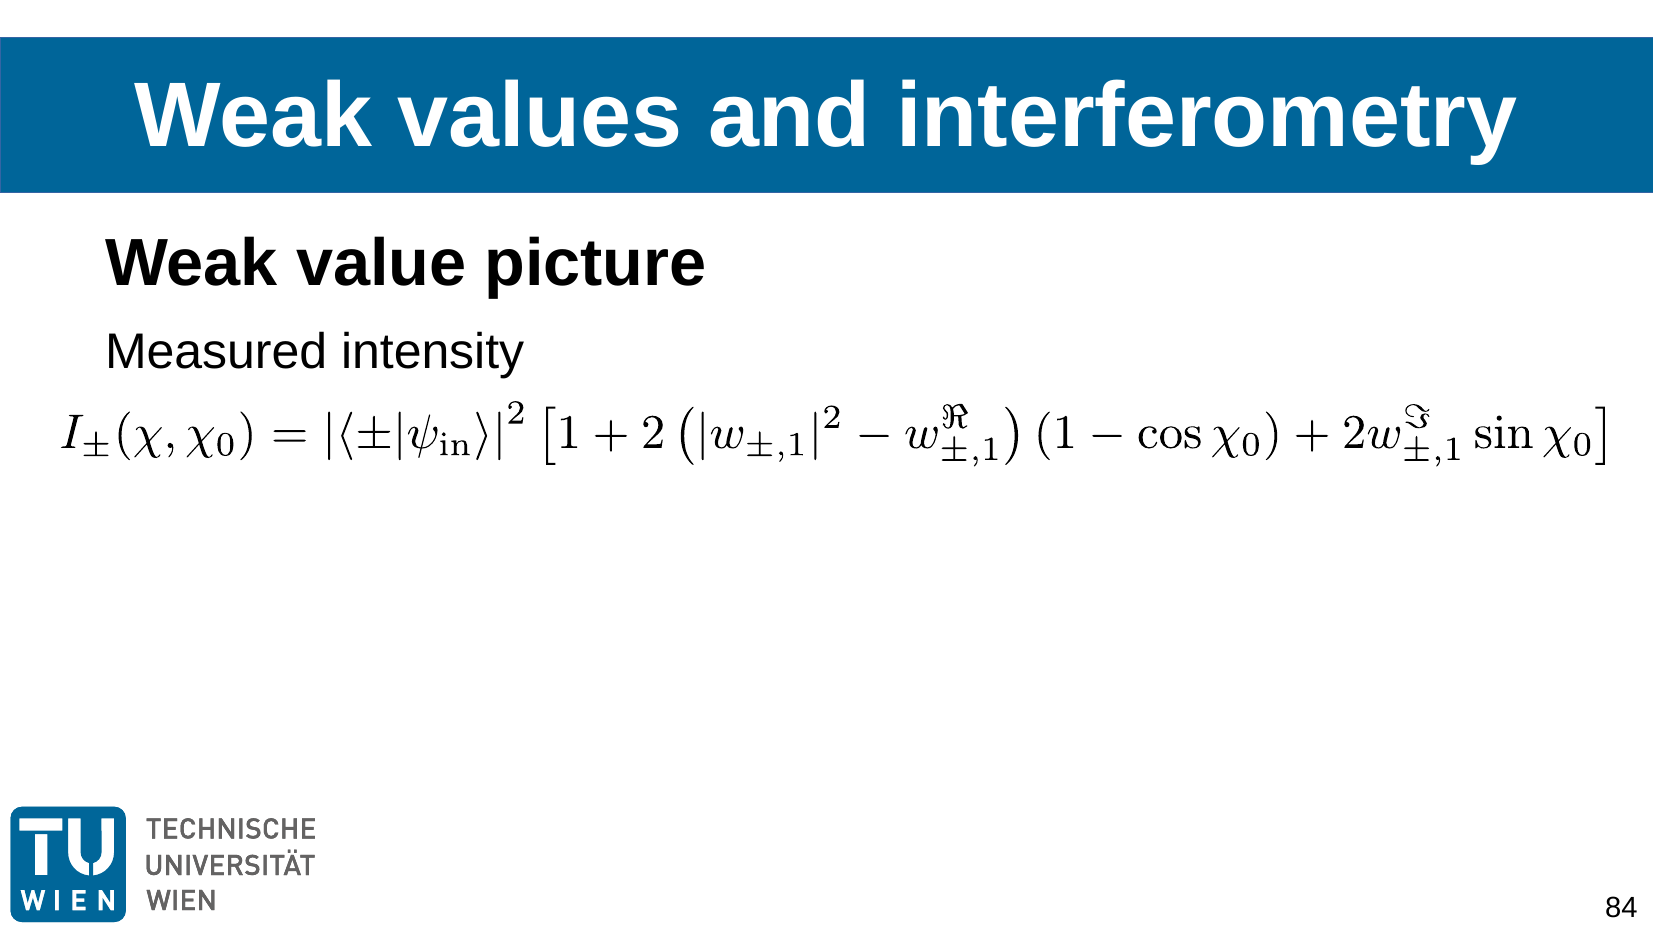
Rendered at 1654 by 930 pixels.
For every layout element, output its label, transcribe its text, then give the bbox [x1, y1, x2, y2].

picture [10, 365, 1612, 490]
title Weak values and interferometry [0, 37, 1653, 193]
list Weak value picture Measured intensity [105, 225, 1593, 391]
